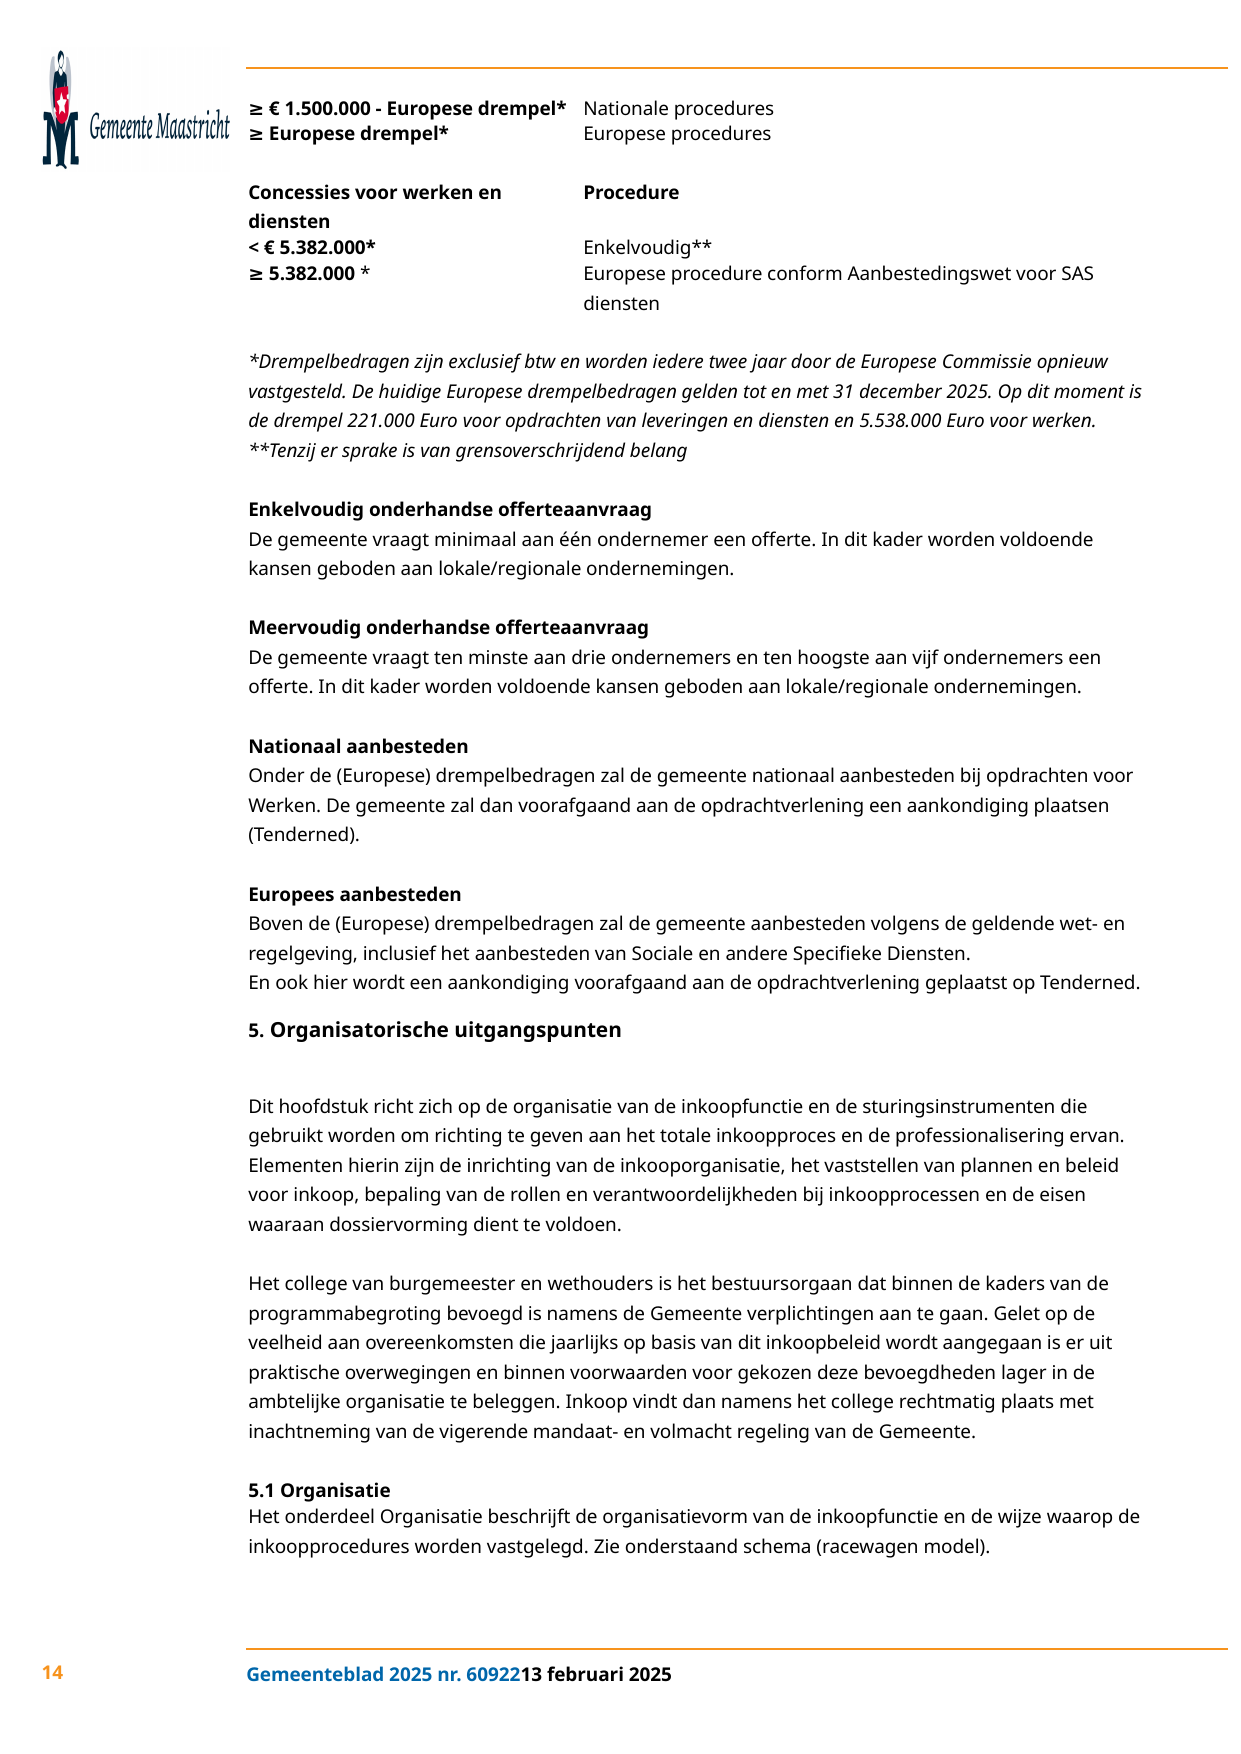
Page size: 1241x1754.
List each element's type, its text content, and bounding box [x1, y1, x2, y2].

table_cell < € 5.382.000* [248, 235, 583, 260]
text Meervoudig onderhandse offerteaanvraag [248, 614, 1152, 640]
text Boven de (Europese) drempelbedragen zal de gemeente aanbesteden volgens de geldende wet- en regelgeving, inclusief het aanbesteden van Sociale en andere Specifieke Diensten. [248, 910, 1152, 966]
text Europees aanbesteden [248, 881, 1152, 907]
text De gemeente vraagt ten minste aan drie ondernemers en ten hoogste aan vijf ondernemers een offerte. In dit kader worden voldoende kansen geboden aan lokale/regionale ondernemingen. [248, 644, 1152, 699]
text En ook hier wordt een aankondiging voorafgaand aan de opdrachtverlening geplaatst op Tenderned. [248, 969, 1152, 995]
text *Drempelbedragen zijn exclusief btw en worden iedere twee jaar door de Europese Commissie opnieuw vastgesteld. De huidige Europese drempelbedragen gelden tot en met 31 december 2025. Op dit moment is de drempel 221.000 Euro voor opdrachten van leveringen en diensten en 5.538.000 Euro voor werken. [248, 348, 1152, 433]
text Het college van burgemeester en wethouders is het bestuursorgaan dat binnen de kaders van de programmabegroting bevoegd is namens de Gemeente verplichtingen aan te gaan. Gelet op de veelheid aan overeenkomsten die jaarlijks op basis van dit inkoopbeleid wordt aangegaan is er uit praktische overwegingen en binnen voorwaarden voor gekozen deze bevoegdheden lager in de ambtelijke organisatie te beleggen. Inkoop vindt dan namens het college rechtmatig plaats met inachtneming van de vigerende mandaat- en volmacht regeling van de Gemeente. [248, 1270, 1152, 1444]
text 5. Organisatorische uitgangspunten [248, 1015, 1152, 1044]
table_cell Europese procedures [583, 121, 1152, 146]
text Onder de (Europese) drempelbedragen zal de gemeente nationaal aanbesteden bij opdrachten voor Werken. De gemeente zal dan voorafgaand aan de opdrachtverlening een aankondiging plaatsen (Tenderned). [248, 762, 1152, 847]
table_cell ≥ Europese drempel* [248, 121, 583, 146]
table_header Procedure [583, 179, 1152, 234]
table_cell Europese procedure conform Aanbestedingswet voor SAS diensten [583, 260, 1152, 316]
text Elementen hierin zijn de inrichting van de inkooporganisatie, het vaststellen van plannen en beleid voor inkoop, bepaling van de rollen en verantwoordelijkheden bij inkoopprocessen en de eisen waaraan dossiervorming dient te voldoen. [248, 1152, 1152, 1237]
table_cell ≥ € 1.500.000 - Europese drempel* [248, 95, 583, 121]
text Het onderdeel Organisatie beschrijft de organisatievorm van de inkoopfunctie en de wijze waarop de inkoopprocedures worden vastgelegd. Zie onderstaand schema (racewagen model). [248, 1503, 1152, 1558]
text De gemeente vraagt minimaal aan één ondernemer een offerte. In dit kader worden voldoende kansen geboden aan lokale/regionale ondernemingen. [248, 526, 1152, 581]
text Nationaal aanbesteden [248, 733, 1152, 759]
table_cell Enkelvoudig** [583, 235, 1152, 260]
text Dit hoofdstuk richt zich op de organisatie van de inkoopfunctie en de sturingsinstrumenten die gebruikt worden om richting te geven aan het totale inkoopproces en de professionalisering ervan. [248, 1093, 1152, 1148]
picture [41, 47, 231, 172]
text **Tenzij er sprake is van grensoverschrijdend belang [248, 437, 1152, 463]
text Enkelvoudig onderhandse offerteaanvraag [248, 496, 1152, 522]
table_cell ≥ 5.382.000 * [248, 260, 583, 316]
table_header Concessies voor werken en diensten [248, 179, 583, 234]
table_cell Nationale procedures [583, 95, 1152, 121]
text 5.1 Organisatie [248, 1477, 1152, 1503]
